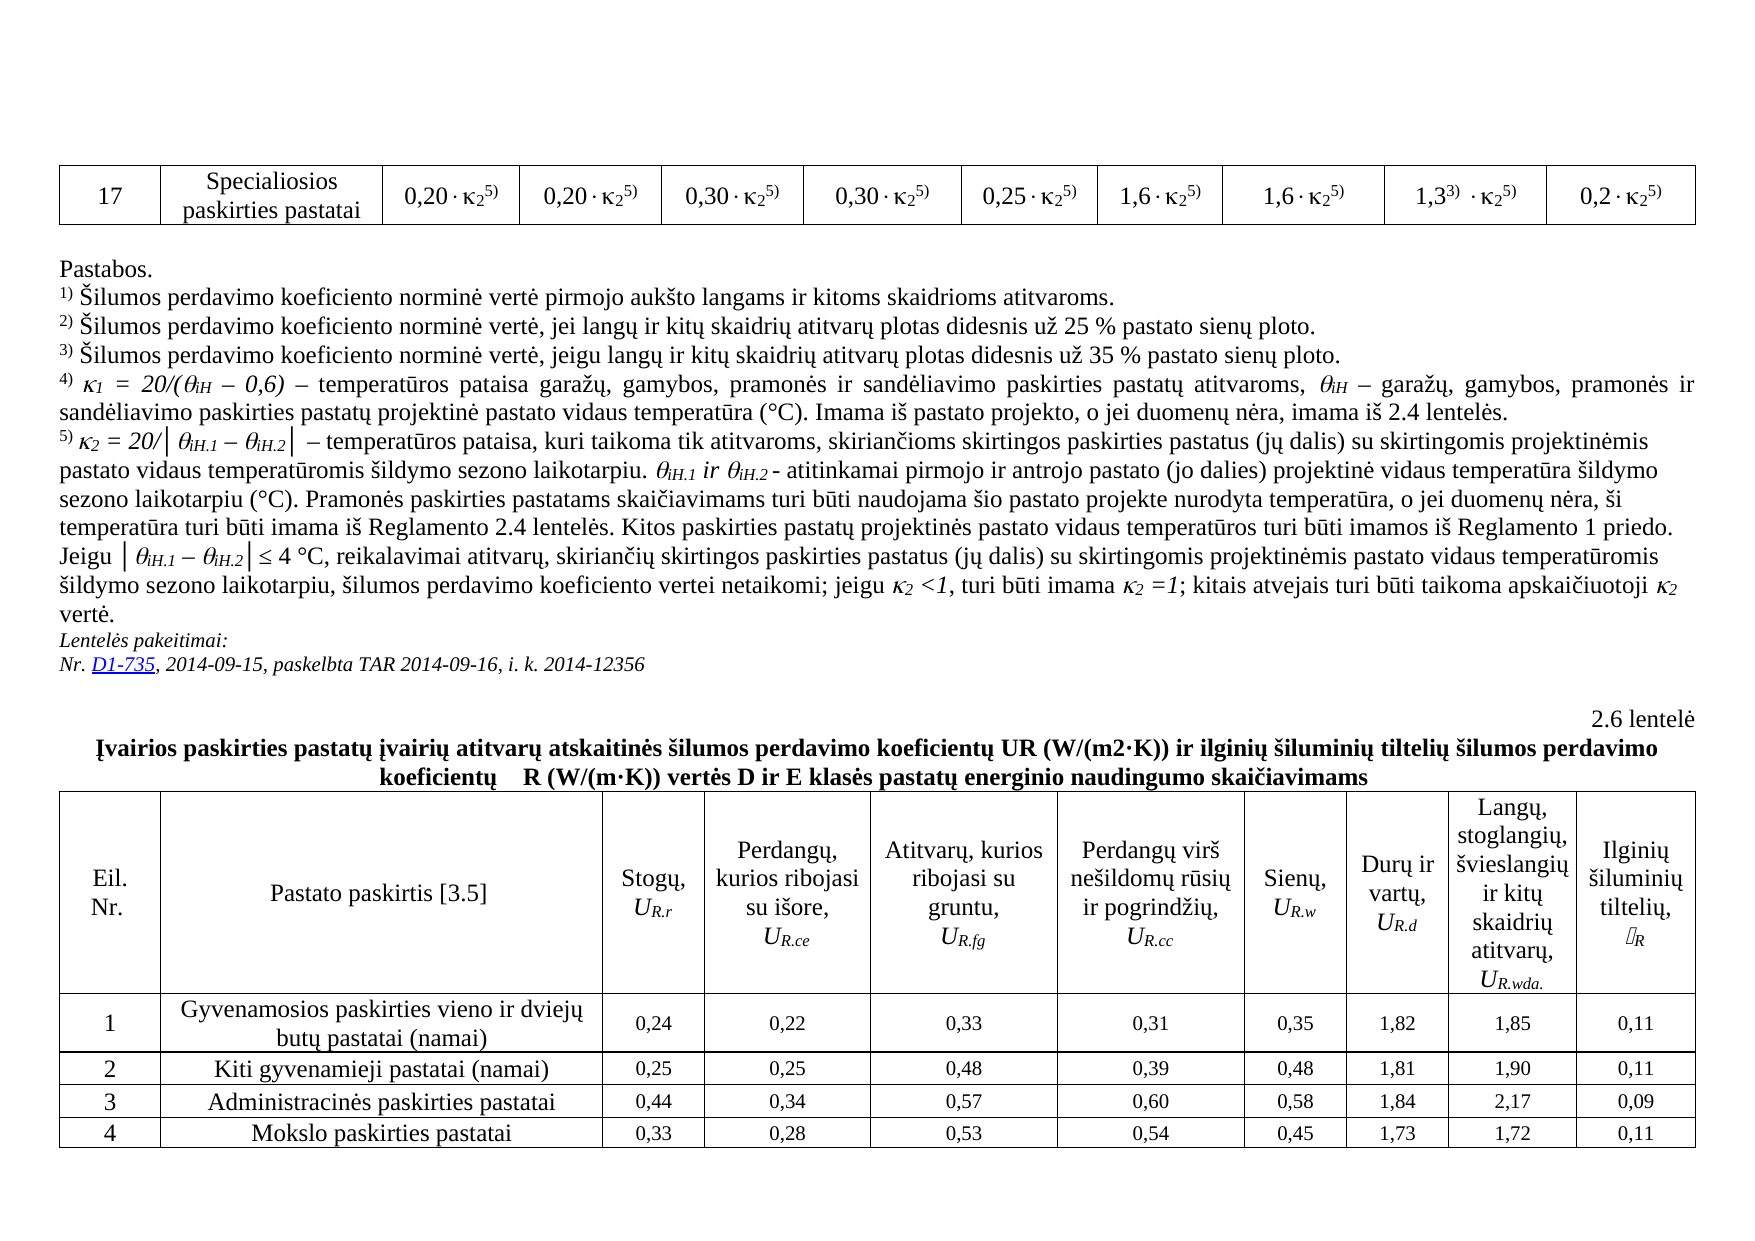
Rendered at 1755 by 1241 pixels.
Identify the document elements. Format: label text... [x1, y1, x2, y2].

table_cell 1,625) [1223, 166, 1384, 224]
table_cell 1,81 [1347, 1053, 1448, 1084]
table_cell 17 [60, 166, 160, 224]
table_header Perdangų, kurios ribojasi su išore, UR.ce [705, 792, 870, 993]
text Pastabos. [59, 254, 1695, 282]
table_cell 0,48 [1245, 1053, 1346, 1084]
table_cell 0,25 [603, 1053, 704, 1084]
table_cell 0,2025) [383, 166, 519, 224]
table_cell 0,3025) [804, 166, 961, 224]
table_cell 0,25 [705, 1053, 870, 1084]
table_header Stogų, UR.r [603, 792, 704, 993]
table_cell 0,60 [1058, 1085, 1244, 1117]
table_cell 0,3025) [662, 166, 803, 224]
table_header Sienų, UR.w [1245, 792, 1346, 993]
table_cell 0,54 [1058, 1118, 1244, 1147]
table_header Pastato paskirtis [3.5] [161, 792, 602, 993]
table_header Langų, stoglangių, švieslangių ir kitų skaidrių atitvarų, UR.wda. [1449, 792, 1576, 993]
table_cell 0,34 [705, 1085, 870, 1117]
table_cell 1,90 [1449, 1053, 1576, 1084]
table_cell 0,2025) [520, 166, 661, 224]
table_cell 0,35 [1245, 994, 1346, 1051]
table_cell 0,58 [1245, 1085, 1346, 1117]
table_cell 0,48 [871, 1053, 1057, 1084]
table_cell 0,31 [1058, 994, 1244, 1051]
table_cell 2 [60, 1053, 160, 1084]
table_cell Mokslo paskirties pastatai [161, 1118, 602, 1147]
text Įvairios paskirties pastatų įvairių atitvarų atskaitinės šilumos perdavimo koeficientų UR (W/(m2·K)) ir ilginių šiluminių tiltelių šilumos perdavimo koeficientų R (W/(m·K)) vertės D ir E klasės pastatų energinio naudingumo skaičiavimams [59, 733, 1695, 791]
table_cell 1,84 [1347, 1085, 1448, 1117]
text Nr. D1-735, 2014-09-15, paskelbta TAR 2014-09-16, i. k. 2014-12356 [59, 652, 1695, 676]
table_cell Specialiosios paskirties pastatai [161, 166, 382, 224]
table_cell Administracinės paskirties pastatai [161, 1085, 602, 1117]
table_cell 0,24 [603, 994, 704, 1051]
table_header Eil. Nr. [60, 792, 160, 993]
text 2.6 lentelė [59, 704, 1695, 733]
table_cell 0,33 [603, 1118, 704, 1147]
table_cell Kiti gyvenamieji pastatai (namai) [161, 1053, 602, 1084]
table_cell 1 [60, 994, 160, 1051]
table_cell 1,625) [1098, 166, 1222, 224]
table_cell 0,28 [705, 1118, 870, 1147]
text 5) 2 = 20/│iH.1 – iH.2│ – temperatūros pataisa, kuri taikoma tik atitvaroms, skiriančioms skirtingos paskirties pastatus (jų dalis) su skirtingomis projektinėmis pastato vidaus temperatūromis šildymo sezono laikotarpiu. iH.1 ir iH.2 - atitinkamai pirmojo ir antrojo pastato (jo dalies) projektinė vidaus temperatūra šildymo sezono laikotarpiu (°C). Pramonės paskirties pastatams skaičiavimams turi būti naudojama šio pastato projekte nurodyta temperatūra, o jei duomenų nėra, ši temperatūra turi būti imama iš Reglamento 2.4 lentelės. Kitos paskirties pastatų projektinės pastato vidaus temperatūros turi būti imamos iš Reglamento 1 priedo. Jeigu │iH.1 – iH.2│≤ 4 °C, reikalavimai atitvarų, skiriančių skirtingos paskirties pastatus (jų dalis) su skirtingomis projektinėmis pastato vidaus temperatūromis šildymo sezono laikotarpiu, šilumos perdavimo koeficiento vertei netaikomi; jeigu 2 <1, turi būti imama 2 =1; kitais atvejais turi būti taikoma apskaičiuotoji 2 vertė. [59, 426, 1695, 627]
text 1) Šilumos perdavimo koeficiento norminė vertė pirmojo aukšto langams ir kitoms skaidrioms atitvaroms. [59, 282, 1695, 311]
table_cell 0,45 [1245, 1118, 1346, 1147]
table_cell 1,33) 25) [1385, 166, 1546, 224]
table_cell 0,33 [871, 994, 1057, 1051]
table_cell 3 [60, 1085, 160, 1117]
table_header Atitvarų, kurios ribojasi su gruntu, UR.fg [871, 792, 1057, 993]
table_cell 1,73 [1347, 1118, 1448, 1147]
table_header Ilginių šiluminių tiltelių, R [1577, 792, 1695, 993]
table_cell 0,11 [1577, 1053, 1695, 1084]
text 4) 1 = 20/(iH – 0,6) – temperatūros pataisa garažų, gamybos, pramonės ir sandėliavimo paskirties pastatų atitvaroms, iH – garažų, gamybos, pramonės ir sandėliavimo paskirties pastatų projektinė pastato vidaus temperatūra (°C). Imama iš pastato projekto, o jei duomenų nėra, imama iš 2.4 lentelės. [59, 369, 1695, 426]
table_cell 1,82 [1347, 994, 1448, 1051]
text Lentelės pakeitimai: [59, 627, 1695, 652]
table_cell 0,11 [1577, 994, 1695, 1051]
table_cell 0,11 [1577, 1118, 1695, 1147]
table_cell 2,17 [1449, 1085, 1576, 1117]
table_cell 1,72 [1449, 1118, 1576, 1147]
table_cell 1,85 [1449, 994, 1576, 1051]
text 2) Šilumos perdavimo koeficiento norminė vertė, jei langų ir kitų skaidrių atitvarų plotas didesnis už 25 % pastato sienų ploto. [59, 311, 1695, 340]
table_cell 0,22 [705, 994, 870, 1051]
table_header Perdangų virš nešildomų rūsių ir pogrindžių, UR.cc [1058, 792, 1244, 993]
table_cell 4 [60, 1118, 160, 1147]
table_cell Gyvenamosios paskirties vieno ir dviejų butų pastatai (namai) [161, 994, 602, 1051]
text 3) Šilumos perdavimo koeficiento norminė vertė, jeigu langų ir kitų skaidrių atitvarų plotas didesnis už 35 % pastato sienų ploto. [59, 340, 1695, 369]
table_cell 0,44 [603, 1085, 704, 1117]
table_cell 0,09 [1577, 1085, 1695, 1117]
table_cell 0,2525) [962, 166, 1097, 224]
table_cell 0,57 [871, 1085, 1057, 1117]
table_cell 0,53 [871, 1118, 1057, 1147]
table_cell 0,39 [1058, 1053, 1244, 1084]
table_cell 0,225) [1547, 166, 1695, 224]
table_header Durų ir vartų, UR.d [1347, 792, 1448, 993]
